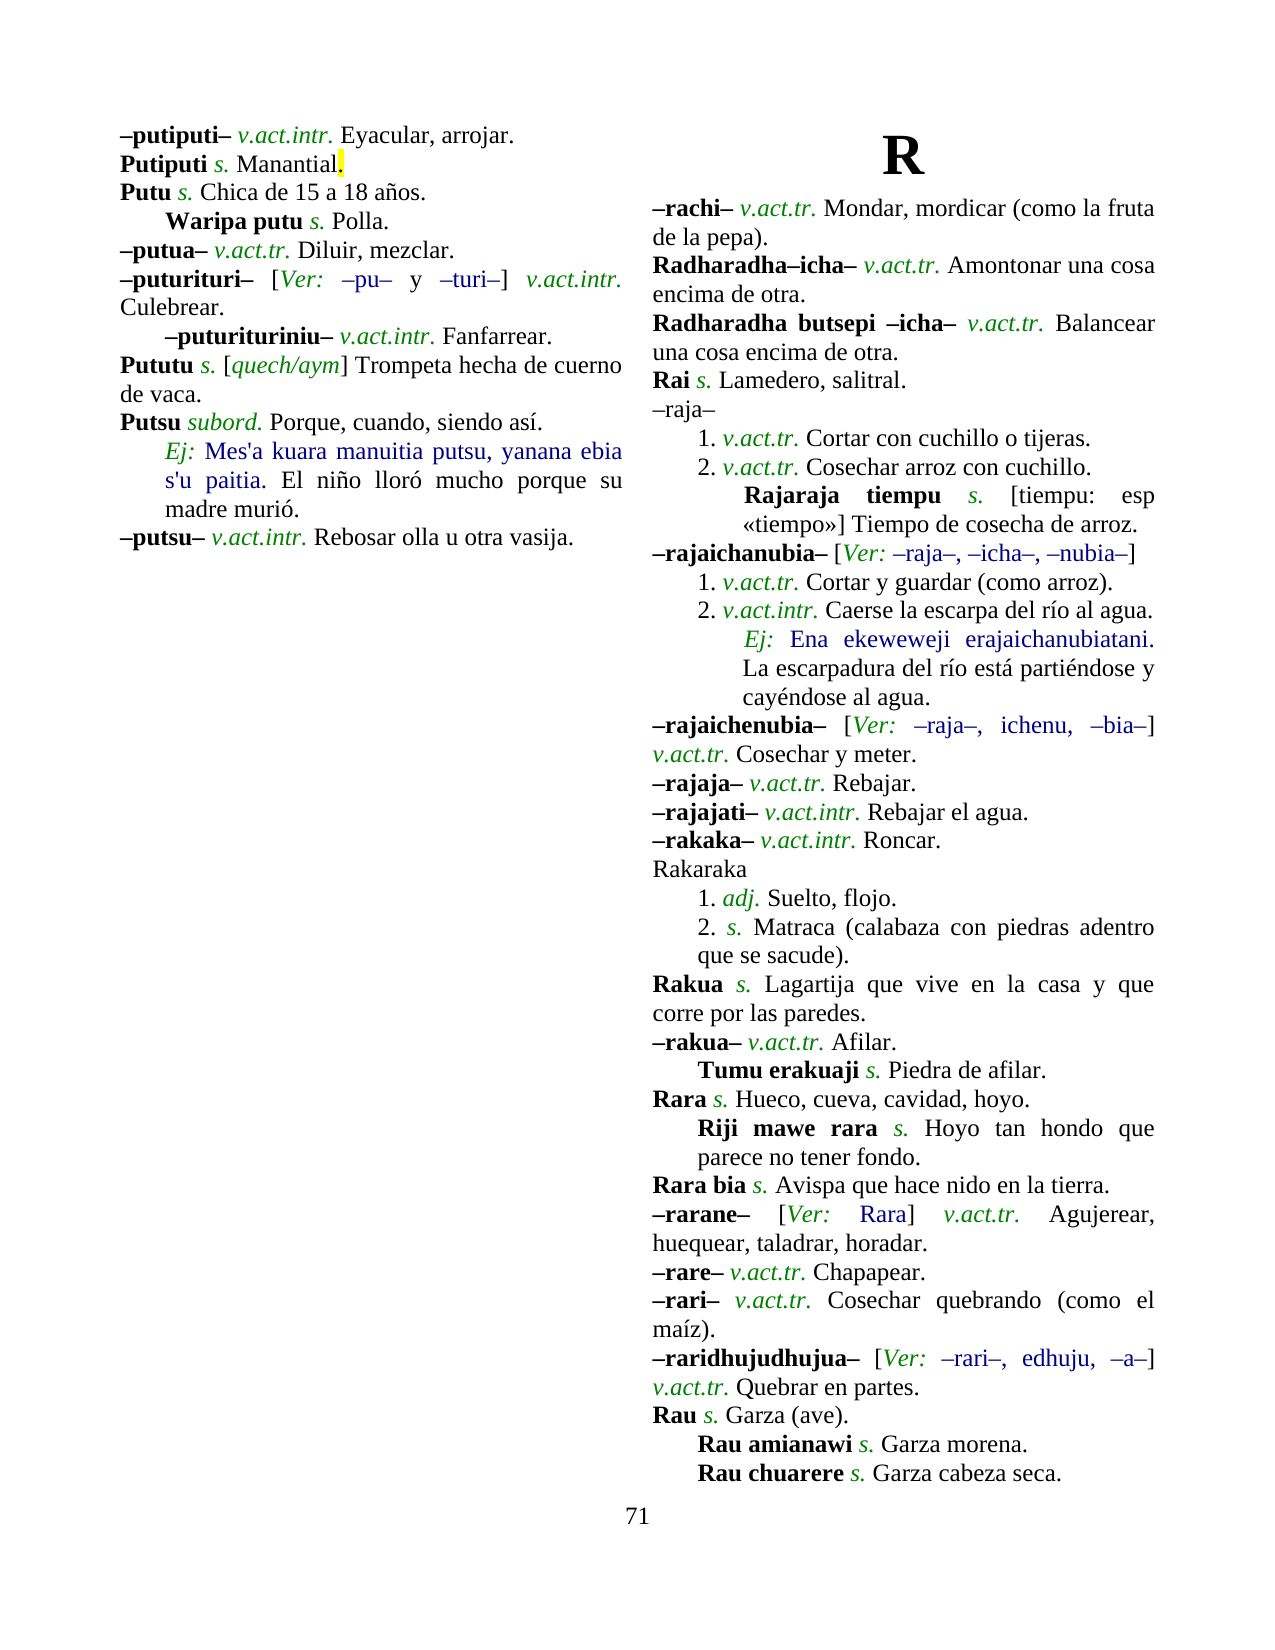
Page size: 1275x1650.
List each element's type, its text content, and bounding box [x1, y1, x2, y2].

text 1. adj. Suelto, flojo. [652, 883, 1155, 912]
text –rare– v.act.tr. Chapapear. [652, 1257, 1155, 1286]
text 2. v.act.tr. Cosechar arroz con cuchillo. [652, 452, 1155, 481]
text Ej: Ena ekeweweji erajaichanubiatani. La escarpadura del río está partiéndose y cayéndose al agua. [652, 624, 1155, 711]
text –raridhujudhujua– [Ver: –rari–, edhuju, –a–] v.act.tr. Quebrar en partes. [652, 1343, 1155, 1401]
text 1. v.act.tr. Cortar con cuchillo o tijeras. [652, 423, 1155, 452]
text –rari– v.act.tr. Cosechar quebrando (como el maíz). [652, 1286, 1155, 1343]
text Ej: Mes'a kuara manuitia putsu, yanana ebia s'u paitia. El niño lloró mucho porque su madre murió. [120, 436, 622, 522]
text Putu s. Chica de 15 a 18 años. [120, 177, 622, 206]
text Rau s. Garza (ave). [652, 1401, 1155, 1429]
text Putsu subord. Porque, cuando, siendo así. [120, 407, 622, 436]
text 1. v.act.tr. Cortar y guardar (como arroz). [652, 567, 1155, 596]
text Rau amianawi s. Garza morena. [652, 1429, 1155, 1458]
text Radharadha–icha– v.act.tr. Amontonar una cosa encima de otra. [652, 251, 1155, 308]
text Waripa putu s. Polla. [120, 206, 622, 235]
text –putua– v.act.tr. Diluir, mezclar. [120, 235, 622, 264]
text –rajaichenubia– [Ver: –raja–, ichenu, –bia–] v.act.tr. Cosechar y meter. [652, 711, 1155, 768]
text 2. s. Matraca (calabaza con piedras adentro que se sacude). [652, 912, 1155, 969]
text –raja– [652, 394, 1155, 423]
text –rakua– v.act.tr. Afilar. [652, 1027, 1155, 1056]
text Rau chuarere s. Garza cabeza seca. [652, 1458, 1155, 1487]
text Riji mawe rara s. Hoyo tan hondo que parece no tener fondo. [652, 1113, 1155, 1171]
text Rara s. Hueco, cueva, cavidad, hoyo. [652, 1084, 1155, 1113]
text –rajaja– v.act.tr. Rebajar. [652, 768, 1155, 797]
text –rajaichanubia– [Ver: –raja–, –icha–, –nubia–] [652, 538, 1155, 567]
text 2. v.act.intr. Caerse la escarpa del río al agua. [652, 596, 1155, 624]
text –rajajati– v.act.intr. Rebajar el agua. [652, 797, 1155, 826]
text –rachi– v.act.tr. Mondar, mordicar (como la fruta de la pepa). [652, 193, 1155, 251]
text –putiputi– v.act.intr. Eyacular, arrojar. [120, 120, 622, 149]
text Rakua s. Lagartija que vive en la casa y que corre por las paredes. [652, 969, 1155, 1027]
text Rakaraka [652, 854, 1155, 883]
text –putsu– v.act.intr. Rebosar olla u otra vasija. [120, 522, 622, 551]
text –rarane– [Ver: Rara] v.act.tr. Agujerear, huequear, taladrar, horadar. [652, 1199, 1155, 1257]
text R [652, 120, 1155, 187]
text Pututu s. [quech/aym] Trompeta hecha de cuerno de vaca. [120, 350, 622, 407]
text Rara bia s. Avispa que hace nido en la tierra. [652, 1171, 1155, 1199]
text –puturituriniu– v.act.intr. Fanfarrear. [120, 321, 622, 350]
text –puturituri– [Ver: –pu– y –turi–] v.act.intr. Culebrear. [120, 264, 622, 321]
text Radharadha butsepi –icha– v.act.tr. Balancear una cosa encima de otra. [652, 308, 1155, 366]
text Tumu erakuaji s. Piedra de afilar. [652, 1056, 1155, 1084]
text Rai s. Lamedero, salitral. [652, 366, 1155, 394]
text Rajaraja tiempu s. [tiempu: esp «tiempo»] Tiempo de cosecha de arroz. [652, 481, 1155, 538]
text –rakaka– v.act.intr. Roncar. [652, 826, 1155, 854]
text Putiputi s. Manantial. [120, 149, 622, 177]
